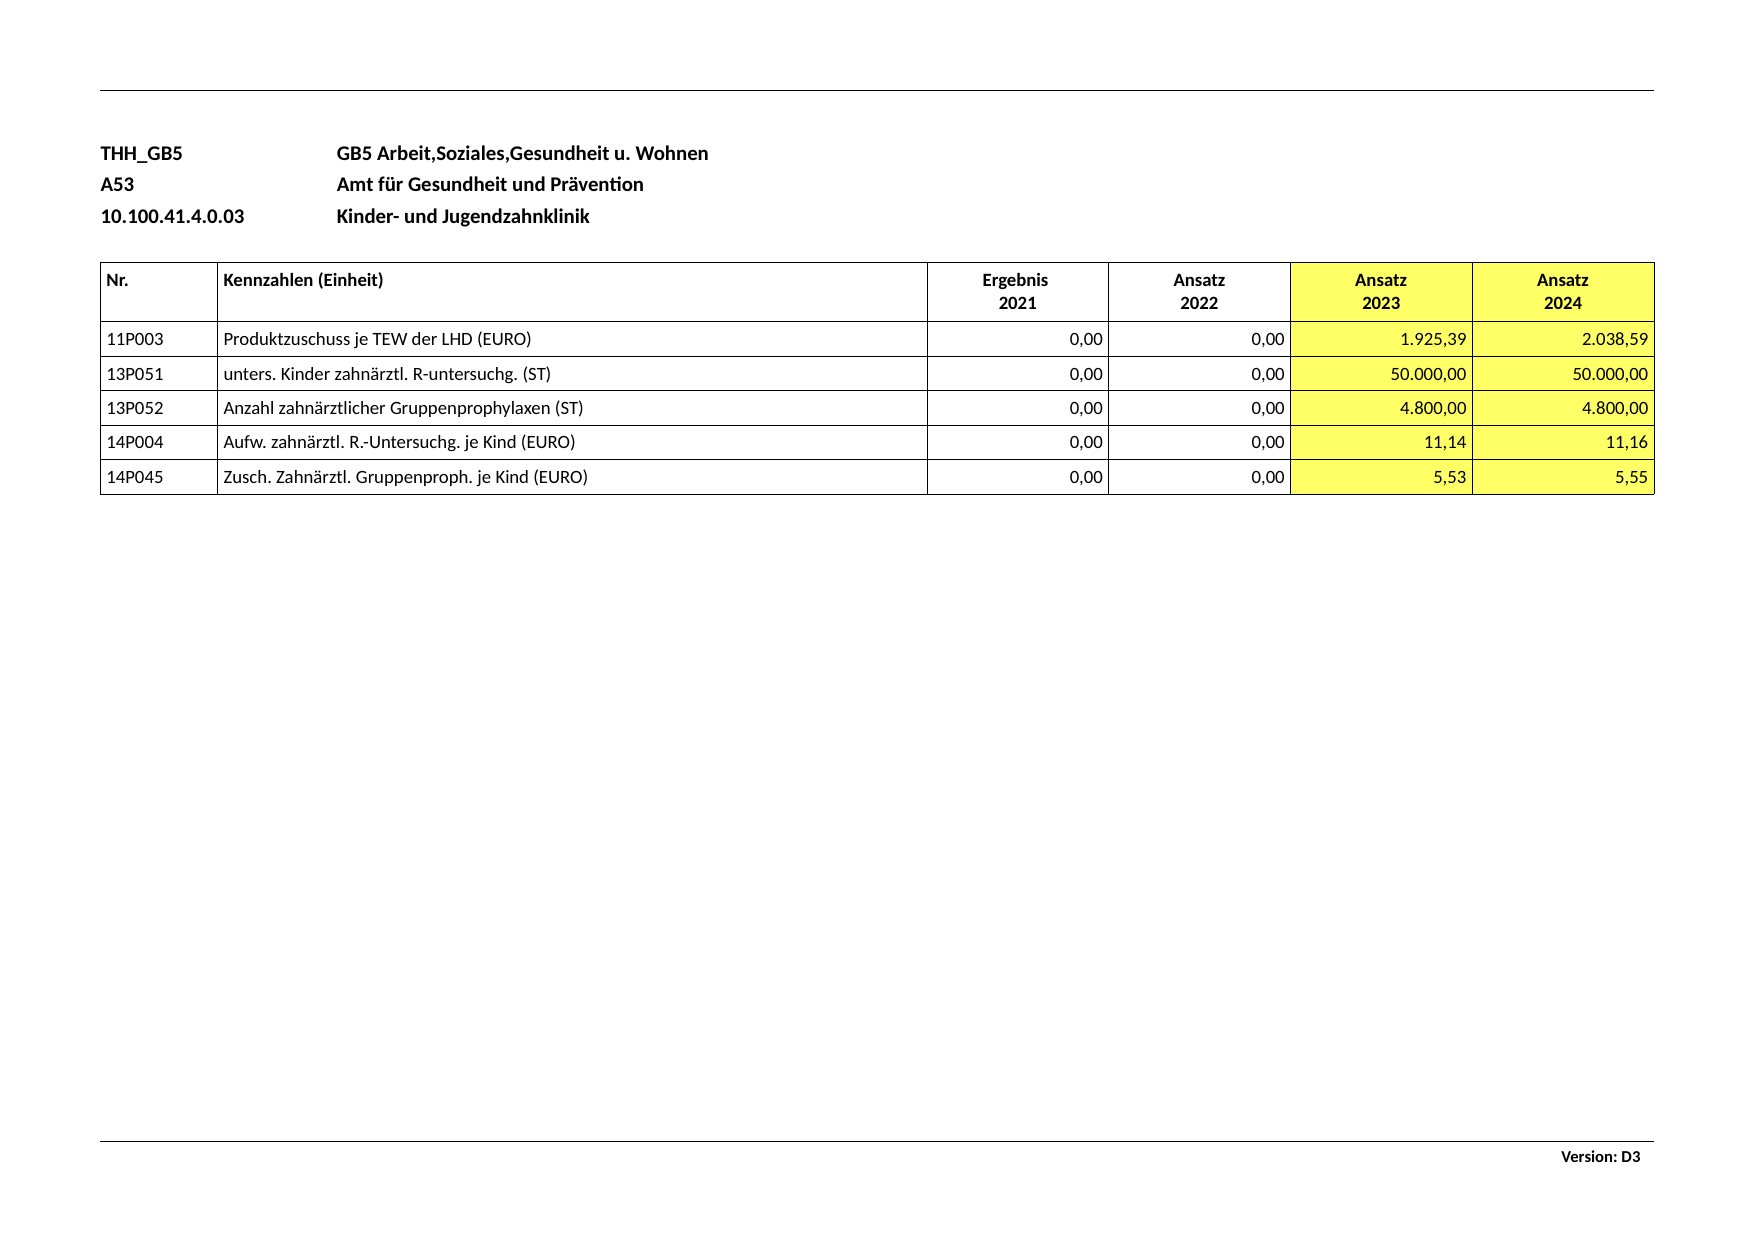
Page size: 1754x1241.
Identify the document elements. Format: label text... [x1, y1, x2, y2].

table_cell 0,00 [1109, 322, 1290, 356]
table_cell 5,55 [1473, 460, 1654, 494]
table_header Ansatz 2022 [1109, 263, 1290, 321]
table_cell 0,00 [1109, 460, 1290, 494]
table_cell 0,00 [1109, 357, 1290, 390]
table_cell Produktzuschuss je TEW der LHD (EURO) [218, 322, 927, 356]
table_cell 13P052 [101, 391, 217, 425]
table_cell 0,00 [928, 426, 1108, 459]
table_header Nr. [101, 263, 217, 321]
table_cell 0,00 [928, 322, 1108, 356]
table_cell Aufw. zahnärztl. R.-Untersuchg. je Kind (EURO) [218, 426, 927, 459]
table_cell 11,14 [1291, 426, 1472, 459]
table_cell 11P003 [101, 322, 217, 356]
table_header Ergebnis 2021 [928, 263, 1108, 321]
table_cell 0,00 [1109, 426, 1290, 459]
table_cell 11,16 [1473, 426, 1654, 459]
table_cell 50.000,00 [1473, 357, 1654, 390]
table_cell 50.000,00 [1291, 357, 1472, 390]
table_cell 13P051 [101, 357, 217, 390]
table_cell 5,53 [1291, 460, 1472, 494]
table_cell Zusch. Zahnärztl. Gruppenproph. je Kind (EURO) [218, 460, 927, 494]
text 10.100.41.4.0.03 Kinder- und Jugendzahnklinik [100, 203, 1653, 228]
table_header Ansatz 2024 [1473, 263, 1654, 321]
table_cell 4.800,00 [1473, 391, 1654, 425]
table_header Ansatz 2023 [1291, 263, 1472, 321]
table_cell 1.925,39 [1291, 322, 1472, 356]
table_cell Anzahl zahnärztlicher Gruppenprophylaxen (ST) [218, 391, 927, 425]
table_header Kennzahlen (Einheit) [218, 263, 927, 321]
table_cell unters. Kinder zahnärztl. R-untersuchg. (ST) [218, 357, 927, 390]
table_cell 0,00 [928, 391, 1108, 425]
table_cell 14P004 [101, 426, 217, 459]
table_cell 14P045 [101, 460, 217, 494]
text A53 Amt für Gesundheit und Prävention [100, 172, 1653, 197]
table_cell 0,00 [1109, 391, 1290, 425]
table_cell 0,00 [928, 357, 1108, 390]
table_cell 0,00 [928, 460, 1108, 494]
table_cell 2.038,59 [1473, 322, 1654, 356]
text THH_GB5 GB5 Arbeit,Soziales,Gesundheit u. Wohnen [100, 140, 1653, 166]
